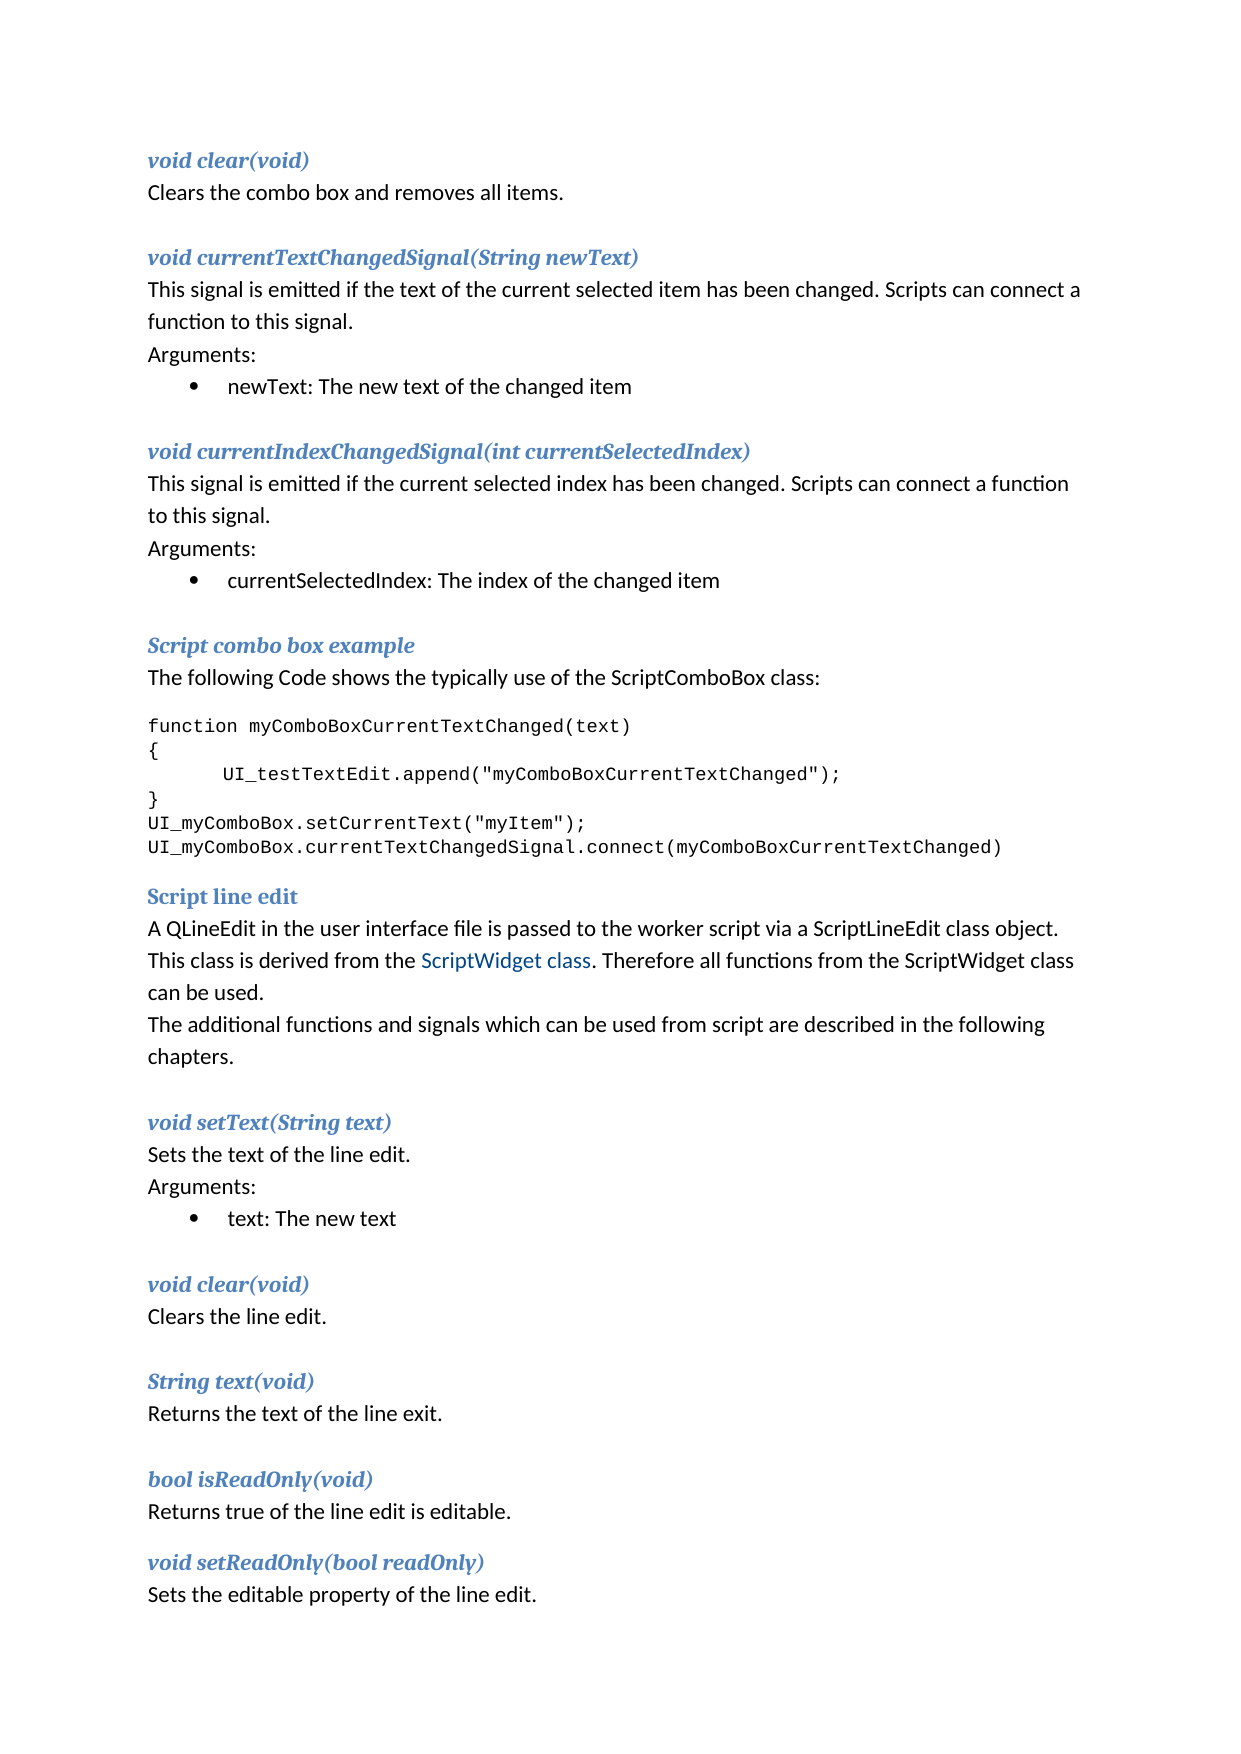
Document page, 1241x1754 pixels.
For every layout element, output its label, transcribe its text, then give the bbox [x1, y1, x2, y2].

text { [148, 741, 1093, 762]
text This class is derived from the ScriptWidget class. Therefore all functions from the ScriptWidget class can be used. [148, 946, 1093, 1006]
text } [148, 789, 1093, 811]
subtitle Script line edit [148, 883, 1093, 910]
text UI_myComboBox.currentTextChangedSignal.connect(myComboBoxCurrentTextChanged) [148, 838, 1093, 859]
text UI_testTextEdit.append("myComboBoxCurrentTextChanged"); [148, 765, 1093, 786]
text The additional functions and signals which can be used from script are described in the following chapters. [148, 1010, 1093, 1071]
subtitle void setText(String text) [148, 1110, 1093, 1136]
text function myComboBoxCurrentTextChanged(text) [148, 716, 1093, 738]
subtitle Script combo box example [148, 633, 1093, 659]
subtitle String text(void) [148, 1369, 1093, 1396]
text Sets the editable property of the line edit. [148, 1580, 1093, 1608]
list currentSelectedIndex: The index of the changed item [190, 566, 1093, 594]
text This signal is emitted if the text of the current selected item has been changed. Scripts can connect a function to this signal. [148, 275, 1093, 336]
text The following Code shows the typically use of the ScriptComboBox class: [148, 663, 1093, 691]
text Arguments: [148, 340, 1093, 368]
subtitle void clear(void) [148, 148, 1093, 174]
text Arguments: [148, 534, 1093, 562]
text Clears the line edit. [148, 1302, 1093, 1330]
text Clears the combo box and removes all items. [148, 178, 1093, 206]
list text: The new text [190, 1204, 1093, 1232]
subtitle void currentIndexChangedSignal(int currentSelectedIndex) [148, 439, 1093, 466]
subtitle void currentTextChangedSignal(String newText) [148, 245, 1093, 271]
subtitle bool isReadOnly(void) [148, 1467, 1093, 1493]
subtitle void setReadOnly(bool readOnly) [148, 1550, 1093, 1576]
list newText: The new text of the changed item [190, 372, 1093, 400]
text Sets the text of the line edit. [148, 1140, 1093, 1168]
text Arguments: [148, 1172, 1093, 1200]
text This signal is emitted if the current selected index has been changed. Scripts can connect a function to this signal. [148, 469, 1093, 529]
subtitle void clear(void) [148, 1272, 1093, 1298]
text Returns the text of the line exit. [148, 1399, 1093, 1427]
text A QLineEdit in the user interface file is passed to the worker script via a ScriptLineEdit class object. [148, 914, 1093, 942]
text UI_myComboBox.setCurrentText("myItem"); [148, 814, 1093, 835]
text Returns true of the line edit is editable. [148, 1497, 1093, 1525]
